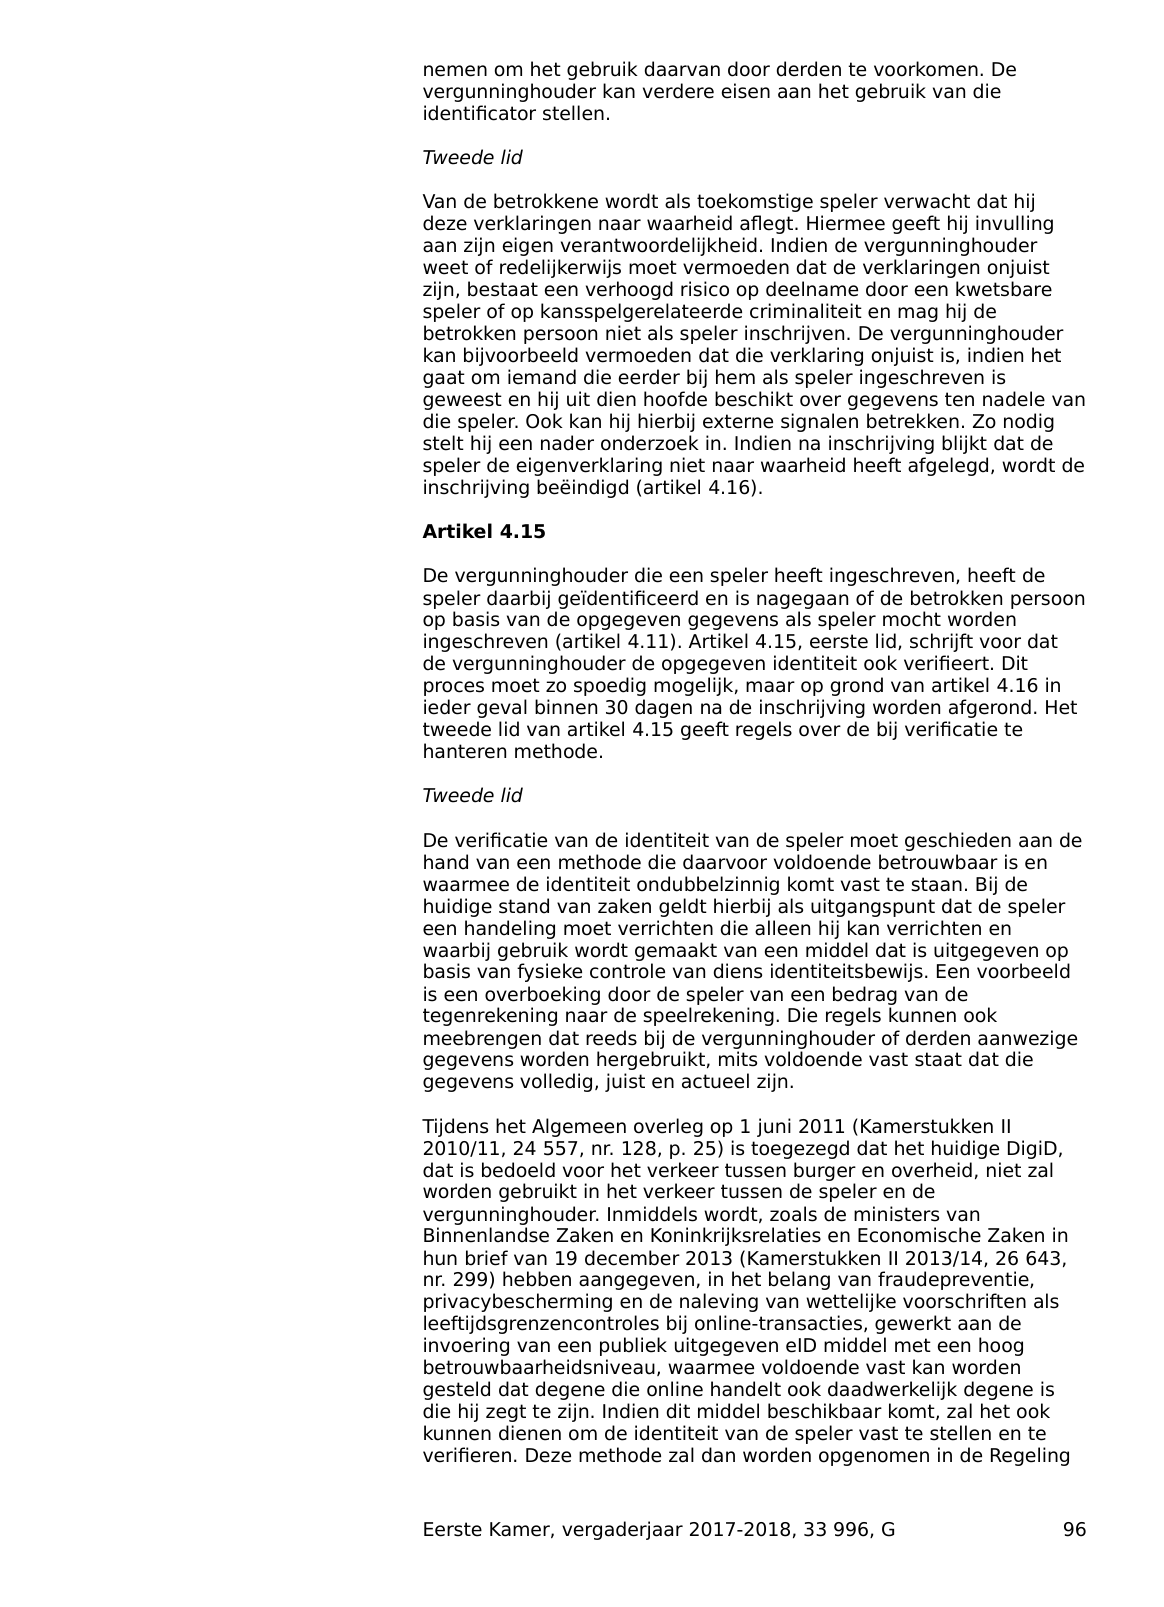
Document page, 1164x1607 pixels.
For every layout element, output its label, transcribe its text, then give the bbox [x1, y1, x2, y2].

text Tijdens het Algemeen overleg op 1 juni 2011 (Kamerstukken II 2010/11, 24 557, nr. 128, p. 25) is toegezegd dat het huidige DigiD, dat is bedoeld voor het verkeer tussen burger en overheid, niet zal worden gebruikt in het verkeer tussen de speler en de vergunninghouder. Inmiddels wordt, zoals de ministers van Binnenlandse Zaken en Koninkrijksrelaties en Economische Zaken in hun brief van 19 december 2013 (Kamerstukken II 2013/14, 26 643, nr. 299) hebben aangegeven, in het belang van fraudepreventie, privacybescherming en de naleving van wettelijke voorschriften als leeftijdsgrenzencontroles bij online-transacties, gewerkt aan de invoering van een publiek uitgegeven eID middel met een hoog betrouwbaarheidsniveau, waarmee voldoende vast kan worden gesteld dat degene die online handelt ook daadwerkelijk degene is die hij zegt te zijn. Indien dit middel beschikbaar komt, zal het ook kunnen dienen om de identiteit van de speler vast te stellen en te verifieren. Deze methode zal dan worden opgenomen in de Regeling [422, 1116, 1087, 1467]
text Van de betrokkene wordt als toekomstige speler verwacht dat hij deze verklaringen naar waarheid aflegt. Hiermee geeft hij invulling aan zijn eigen verantwoordelijkheid. Indien de vergunninghouder weet of redelijkerwijs moet vermoeden dat de verklaringen onjuist zijn, bestaat een verhoogd risico op deelname door een kwetsbare speler of op kansspelgerelateerde criminaliteit en mag hij de betrokken persoon niet als speler inschrijven. De vergunninghouder kan bijvoorbeeld vermoeden dat die verklaring onjuist is, indien het gaat om iemand die eerder bij hem als speler ingeschreven is geweest en hij uit dien hoofde beschikt over gegevens ten nadele van die speler. Ook kan hij hierbij externe signalen betrekken. Zo nodig stelt hij een nader onderzoek in. Indien na inschrijving blijkt dat de speler de eigenverklaring niet naar waarheid heeft afgelegd, wordt de inschrijving beëindigd (artikel 4.16). [422, 191, 1087, 499]
text nemen om het gebruik daarvan door derden te voorkomen. De vergunninghouder kan verdere eisen aan het gebruik van die identificator stellen. [422, 59, 1087, 125]
subtitle Artikel 4.15 [422, 521, 1087, 543]
subtitle Tweede lid [422, 147, 1087, 169]
subtitle Tweede lid [422, 785, 1087, 807]
text De vergunninghouder die een speler heeft ingeschreven, heeft de speler daarbij geïdentificeerd en is nagegaan of de betrokken persoon op basis van de opgegeven gegevens als speler mocht worden ingeschreven (artikel 4.11). Artikel 4.15, eerste lid, schrijft voor dat de vergunninghouder de opgegeven identiteit ook verifieert. Dit proces moet zo spoedig mogelijk, maar op grond van artikel 4.16 in ieder geval binnen 30 dagen na de inschrijving worden afgerond. Het tweede lid van artikel 4.15 geeft regels over de bij verificatie te hanteren methode. [422, 565, 1087, 763]
text De verificatie van de identiteit van de speler moet geschieden aan de hand van een methode die daarvoor voldoende betrouwbaar is en waarmee de identiteit ondubbelzinnig komt vast te staan. Bij de huidige stand van zaken geldt hierbij als uitgangspunt dat de speler een handeling moet verrichten die alleen hij kan verrichten en waarbij gebruik wordt gemaakt van een middel dat is uitgegeven op basis van fysieke controle van diens identiteitsbewijs. Een voorbeeld is een overboeking door de speler van een bedrag van de tegenrekening naar de speelrekening. Die regels kunnen ook meebrengen dat reeds bij de vergunninghouder of derden aanwezige gegevens worden hergebruikt, mits voldoende vast staat dat die gegevens volledig, juist en actueel zijn. [422, 829, 1087, 1093]
